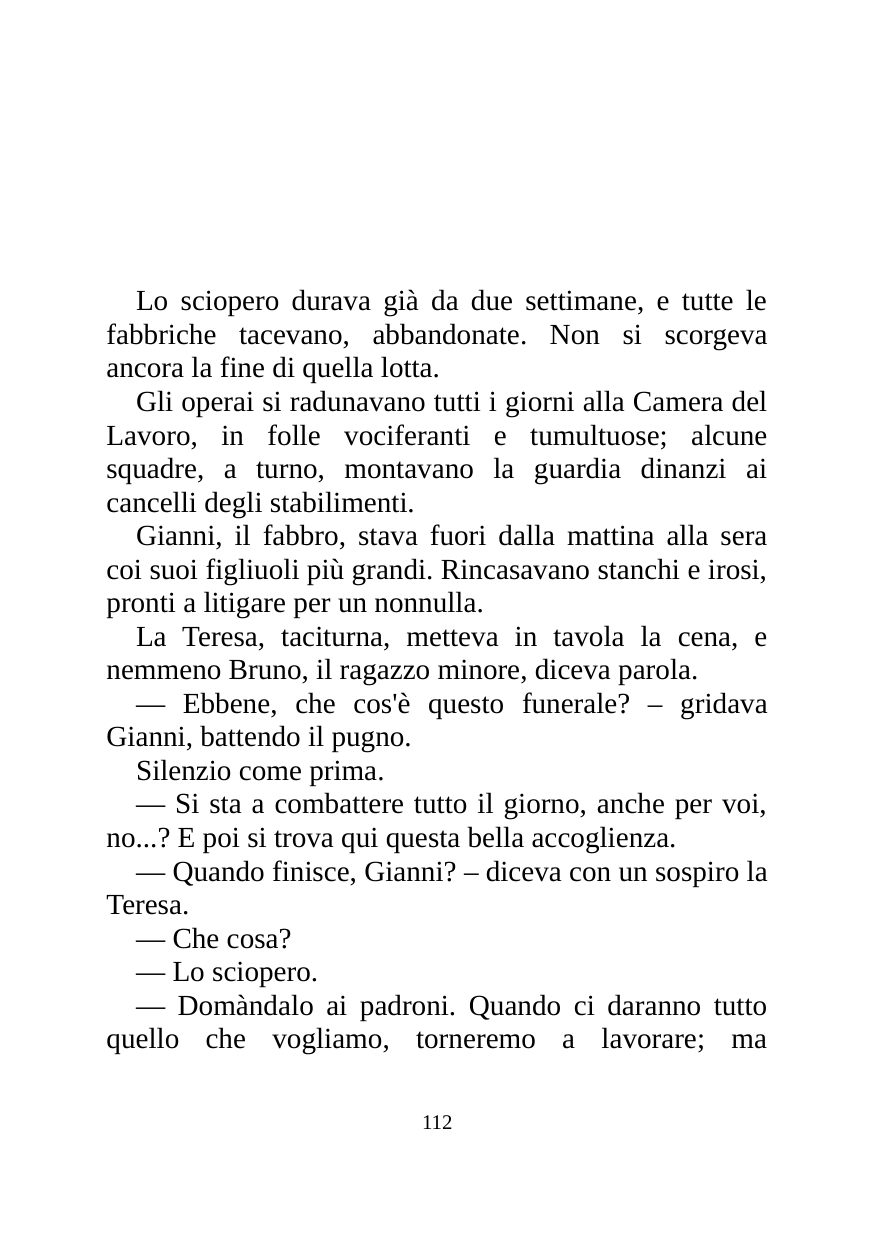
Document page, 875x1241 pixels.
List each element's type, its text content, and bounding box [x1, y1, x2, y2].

text Gianni, il fabbro, stava fuori dalla mattina alla sera coi suoi figliuoli più grandi. Rincasavano stanchi e irosi, pronti a litigare per un nonnulla. [106, 518, 768, 619]
text — Ebbene, che cos'è questo funerale? – gridava Gianni, battendo il pugno. [106, 686, 768, 753]
text — Lo sciopero. [106, 954, 768, 988]
text Gli operai si radunavano tutti i giorni alla Camera del Lavoro, in folle vociferanti e tumultuose; alcune squadre, a turno, montavano la guardia dinanzi ai cancelli degli stabilimenti. [106, 384, 768, 518]
text Silenzio come prima. [106, 753, 768, 787]
text — Quando finisce, Gianni? – diceva con un sospiro la Teresa. [106, 854, 768, 921]
text — Domàndalo ai padroni. Quando ci daranno tutto quello che vogliamo, torneremo a lavorare; ma [106, 988, 768, 1055]
text La Teresa, taciturna, metteva in tavola la cena, e nemmeno Bruno, il ragazzo minore, diceva parola. [106, 619, 768, 686]
text — Si sta a combattere tutto il giorno, anche per voi, no...? E poi si trova qui questa bella accoglienza. [106, 787, 768, 854]
text Lo sciopero durava già da due settimane, e tutte le fabbriche tacevano, abbandonate. Non si scorgeva ancora la fine di quella lotta. [106, 283, 768, 384]
text — Che cosa? [106, 921, 768, 954]
